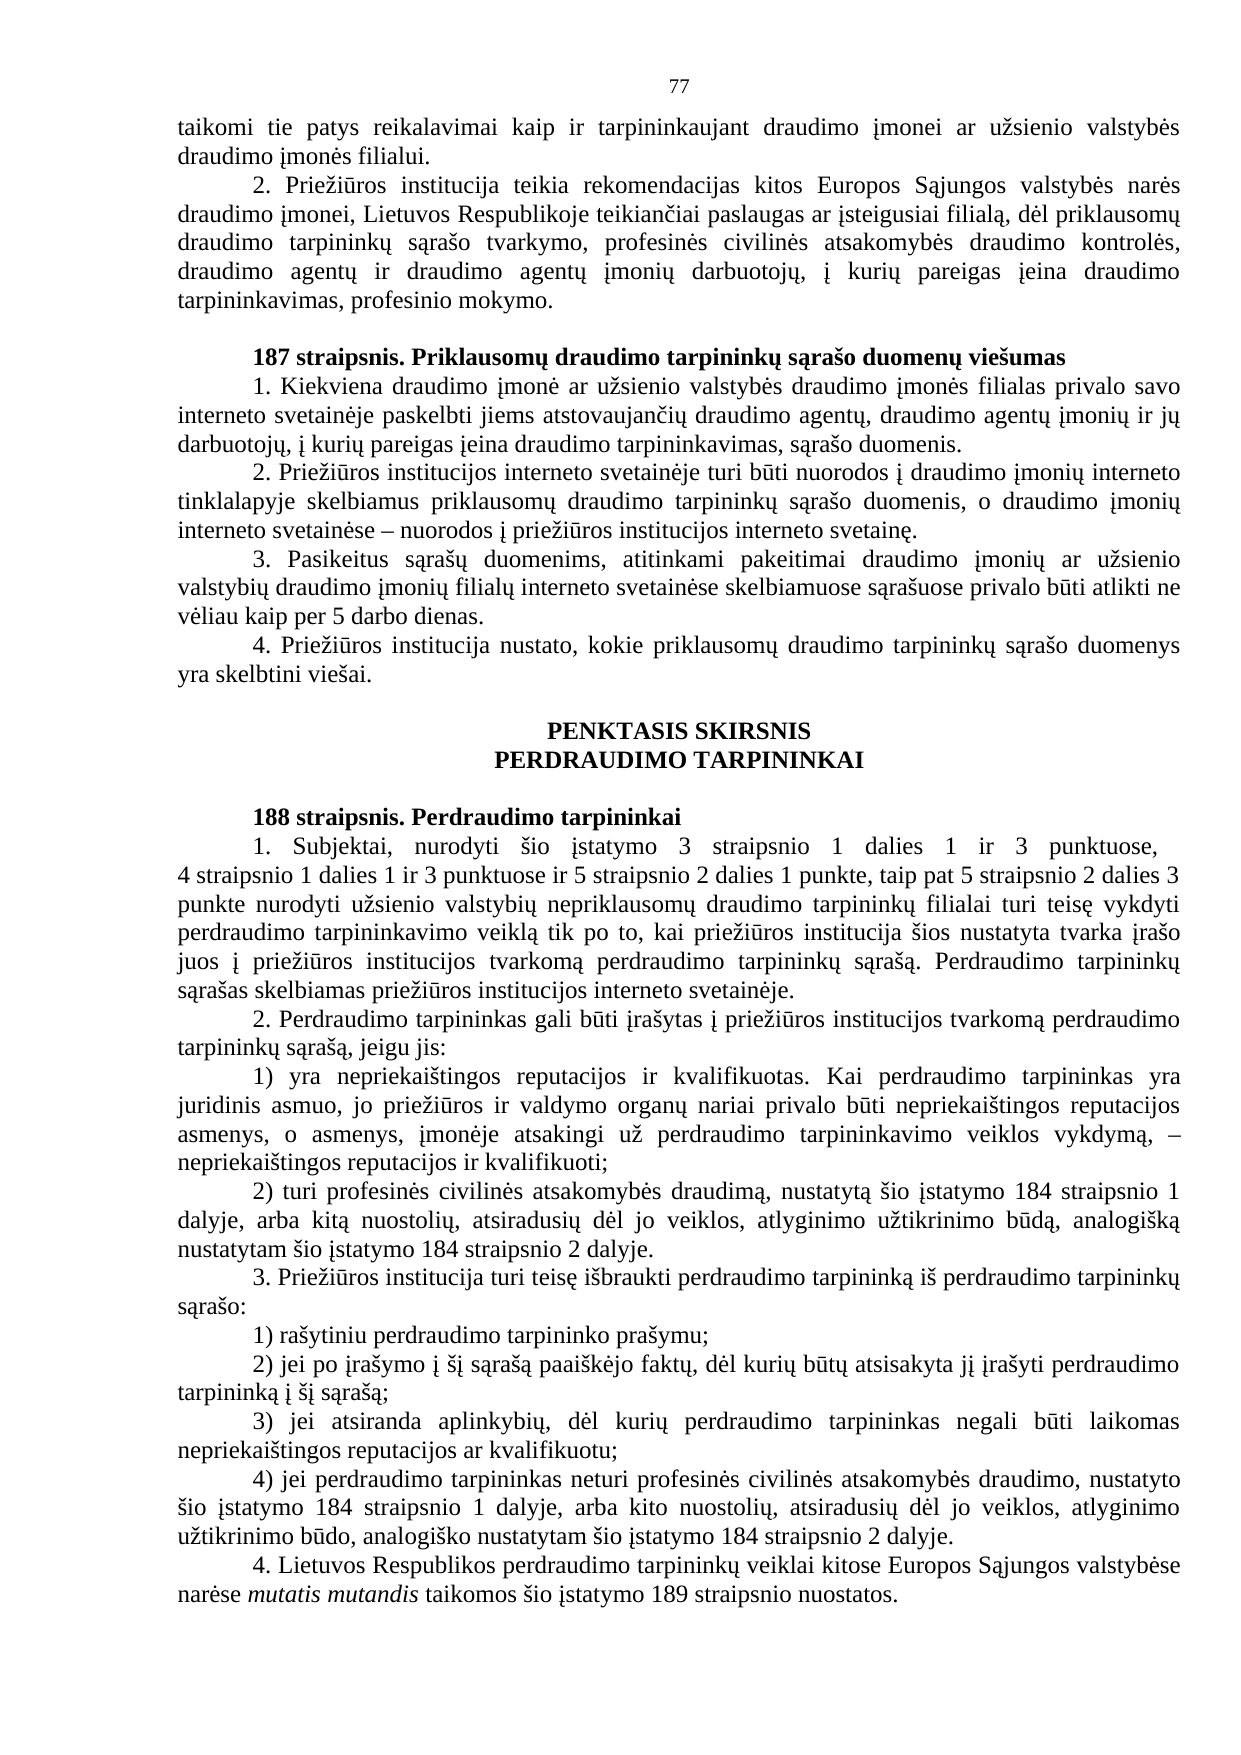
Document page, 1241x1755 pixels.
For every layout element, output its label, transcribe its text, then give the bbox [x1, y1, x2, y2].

text 2) jei po įrašymo į šį sąrašą paaiškėjo faktų, dėl kurių būtų atsisakyta jį įrašyti perdraudimo tarpininką į šį sąrašą; [177, 1349, 1181, 1406]
text 187 straipsnis. Priklausomų draudimo tarpininkų sąrašo duomenų viešumas [252, 342, 1181, 371]
text 188 straipsnis. Perdraudimo tarpininkai [177, 802, 1181, 831]
text 1. Kiekviena draudimo įmonė ar užsienio valstybės draudimo įmonės filialas privalo savo interneto svetainėje paskelbti jiems atstovaujančių draudimo agentų, draudimo agentų įmonių ir jų darbuotojų, į kurių pareigas įeina draudimo tarpininkavimas, sąrašo duomenis. [177, 371, 1181, 457]
text 3. Pasikeitus sąrašų duomenims, atitinkami pakeitimai draudimo įmonių ar užsienio valstybių draudimo įmonių filialų interneto svetainėse skelbiamuose sąrašuose privalo būti atlikti ne vėliau kaip per 5 darbo dienas. [177, 544, 1181, 630]
text 1) yra nepriekaištingos reputacijos ir kvalifikuotas. Kai perdraudimo tarpininkas yra juridinis asmuo, jo priežiūros ir valdymo organų nariai privalo būti nepriekaištingos reputacijos asmenys, o asmenys, įmonėje atsakingi už perdraudimo tarpininkavimo veiklos vykdymą, – nepriekaištingos reputacijos ir kvalifikuoti; [177, 1061, 1181, 1176]
text 1. Subjektai, nurodyti šio įstatymo 3 straipsnio 1 dalies 1 ir 3 punktuose, 4 straipsnio 1 dalies 1 ir 3 punktuose ir 5 straipsnio 2 dalies 1 punkte, taip pat 5 straipsnio 2 dalies 3 punkte nurodyti užsienio valstybių nepriklausomų draudimo tarpininkų filialai turi teisę vykdyti perdraudimo tarpininkavimo veiklą tik po to, kai priežiūros institucija šios nustatyta tvarka įrašo juos į priežiūros institucijos tvarkomą perdraudimo tarpininkų sąrašą. Perdraudimo tarpininkų sąrašas skelbiamas priežiūros institucijos interneto svetainėje. [177, 831, 1181, 1004]
text 3. Priežiūros institucija turi teisę išbraukti perdraudimo tarpininką iš perdraudimo tarpininkų sąrašo: [177, 1262, 1181, 1320]
text 2) turi profesinės civilinės atsakomybės draudimą, nustatytą šio įstatymo 184 straipsnio 1 dalyje, arba kitą nuostolių, atsiradusių dėl jo veiklos, atlyginimo užtikrinimo būdą, analogišką nustatytam šio įstatymo 184 straipsnio 2 dalyje. [177, 1176, 1181, 1262]
text 4) jei perdraudimo tarpininkas neturi profesinės civilinės atsakomybės draudimo, nustatyto šio įstatymo 184 straipsnio 1 dalyje, arba kito nuostolių, atsiradusių dėl jo veiklos, atlyginimo užtikrinimo būdo, analogiško nustatytam šio įstatymo 184 straipsnio 2 dalyje. [177, 1464, 1181, 1550]
text 4. Priežiūros institucija nustato, kokie priklausomų draudimo tarpininkų sąrašo duomenys yra skelbtini viešai. [177, 630, 1181, 687]
text taikomi tie patys reikalavimai kaip ir tarpininkaujant draudimo įmonei ar užsienio valstybės draudimo įmonės filialui. [177, 112, 1181, 170]
text 1) rašytiniu perdraudimo tarpininko prašymu; [177, 1320, 1181, 1349]
text 4. Lietuvos Respublikos perdraudimo tarpininkų veiklai kitose Europos Sąjungos valstybėse narėse mutatis mutandis taikomos šio įstatymo 189 straipsnio nuostatos. [177, 1550, 1181, 1607]
text PENKTASIS SKIRSNIS [177, 716, 1181, 745]
text Perdraudimo tarpininkai [177, 745, 1181, 774]
text 3) jei atsiranda aplinkybių, dėl kurių perdraudimo tarpininkas negali būti laikomas nepriekaištingos reputacijos ar kvalifikuotu; [177, 1406, 1181, 1464]
text 2. Perdraudimo tarpininkas gali būti įrašytas į priežiūros institucijos tvarkomą perdraudimo tarpininkų sąrašą, jeigu jis: [177, 1004, 1181, 1061]
text 2. Priežiūros institucijos interneto svetainėje turi būti nuorodos į draudimo įmonių interneto tinklalapyje skelbiamus priklausomų draudimo tarpininkų sąrašo duomenis, o draudimo įmonių interneto svetainėse – nuorodos į priežiūros institucijos interneto svetainę. [177, 457, 1181, 544]
text 2. Priežiūros institucija teikia rekomendacijas kitos Europos Sąjungos valstybės narės draudimo įmonei, Lietuvos Respublikoje teikiančiai paslaugas ar įsteigusiai filialą, dėl priklausomų draudimo tarpininkų sąrašo tvarkymo, profesinės civilinės atsakomybės draudimo kontrolės, draudimo agentų ir draudimo agentų įmonių darbuotojų, į kurių pareigas įeina draudimo tarpininkavimas, profesinio mokymo. [177, 170, 1181, 314]
